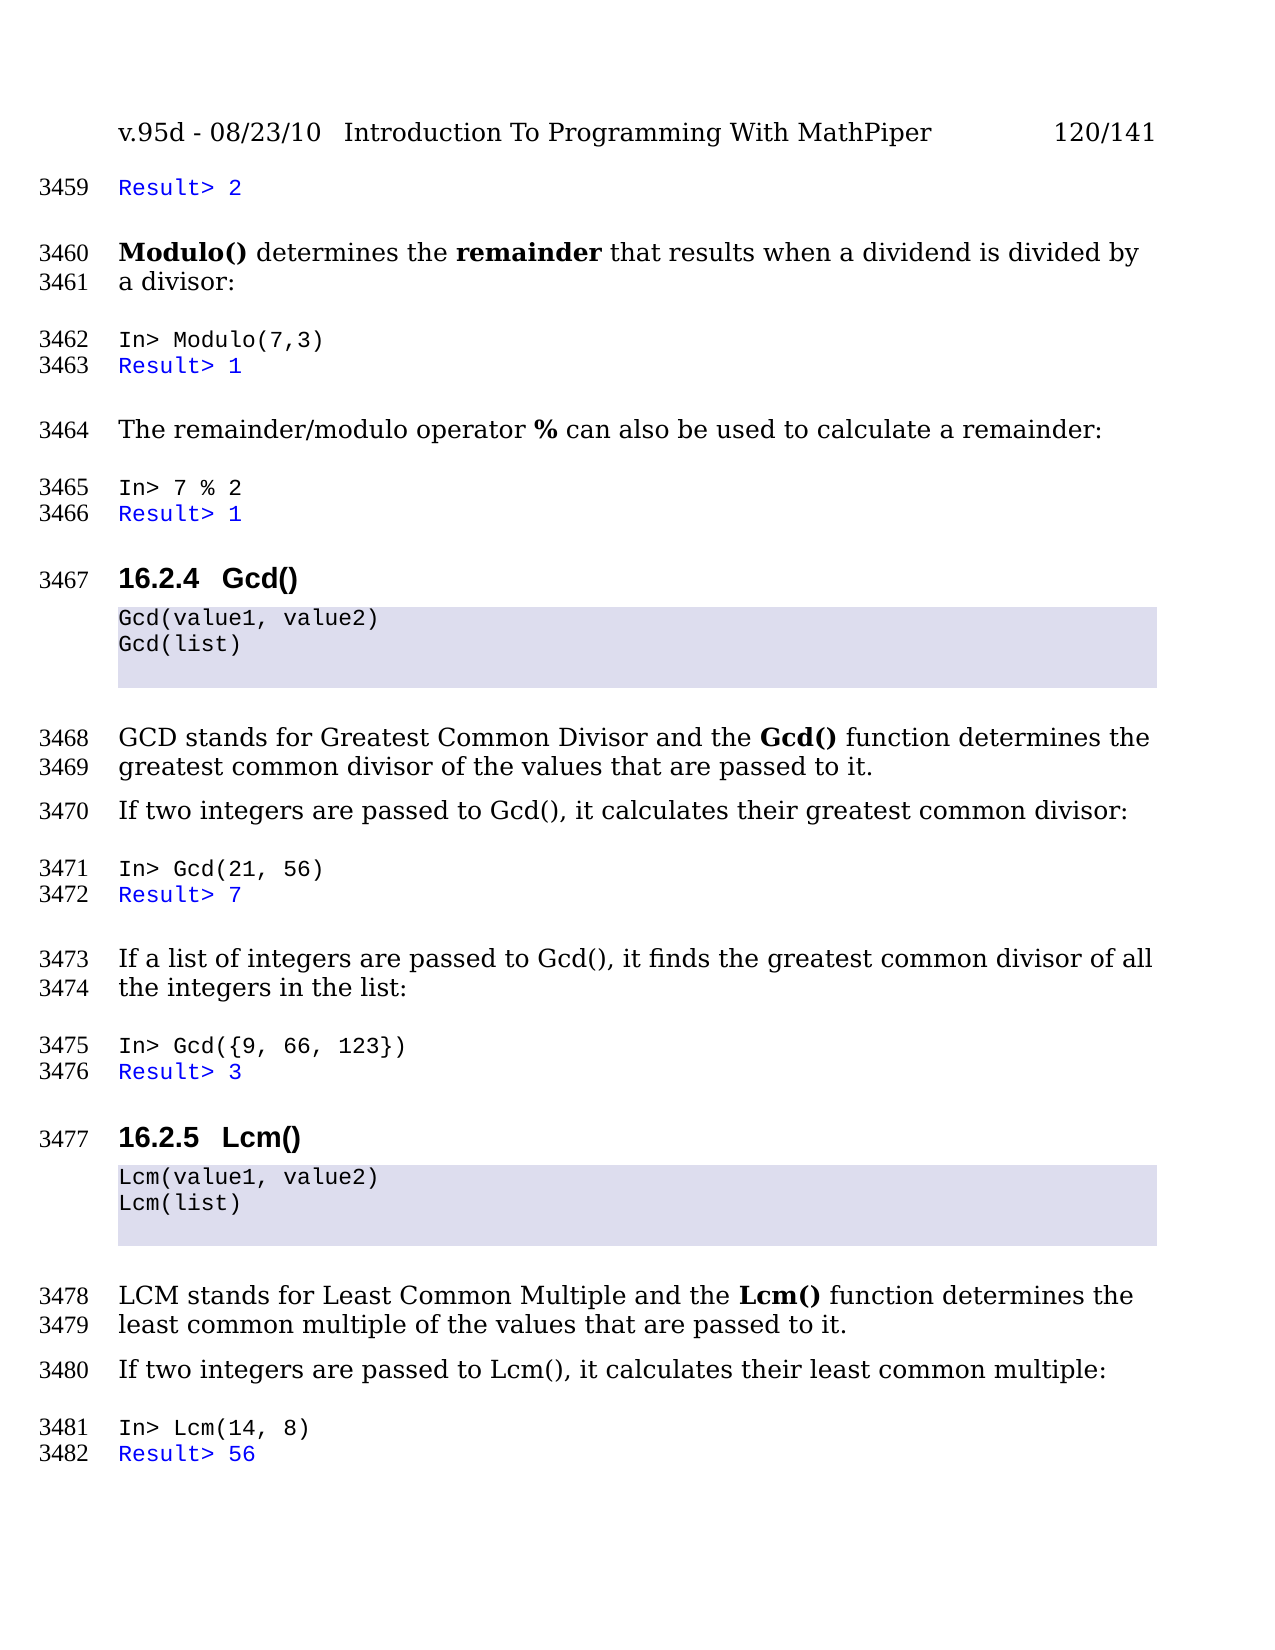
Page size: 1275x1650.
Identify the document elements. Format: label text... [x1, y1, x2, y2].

text In> Gcd({9, 66, 123}) [118, 1035, 1157, 1061]
table_header Lcm(value1, value2) Lcm(list) [118, 1165, 1157, 1246]
subtitle Gcd() [118, 561, 1157, 595]
text If two integers are passed to Gcd(), it calculates their greatest common divisor: [118, 796, 1157, 826]
text LCM stands for Least Common Multiple and the Lcm() function determines the least common multiple of the values that are passed to it. [118, 1281, 1157, 1340]
text In> Lcm(14, 8) [118, 1416, 1157, 1442]
text Result> 2 [118, 177, 1157, 203]
text Modulo() determines the remainder that results when a dividend is divided by a divisor: [118, 238, 1157, 296]
table_header Gcd(value1, value2) Gcd(list) [118, 607, 1157, 688]
text In> Gcd(21, 56) [118, 858, 1157, 883]
text In> 7 % 2 [118, 476, 1157, 502]
text The remainder/modulo operator % can also be used to calculate a remainder: [118, 415, 1157, 444]
text GCD stands for Greatest Common Divisor and the Gcd() function determines the greatest common divisor of the values that are passed to it. [118, 723, 1157, 781]
text Result> 7 [118, 883, 1157, 909]
text In> Modulo(7,3) [118, 328, 1157, 354]
text Result> 1 [118, 502, 1157, 528]
text If a list of integers are passed to Gcd(), it finds the greatest common divisor of all the integers in the list: [118, 944, 1157, 1003]
subtitle Lcm() [118, 1119, 1157, 1153]
text Result> 3 [118, 1061, 1157, 1087]
text Result> 56 [118, 1442, 1157, 1468]
text Result> 1 [118, 354, 1157, 380]
text If two integers are passed to Lcm(), it calculates their least common multiple: [118, 1355, 1157, 1384]
